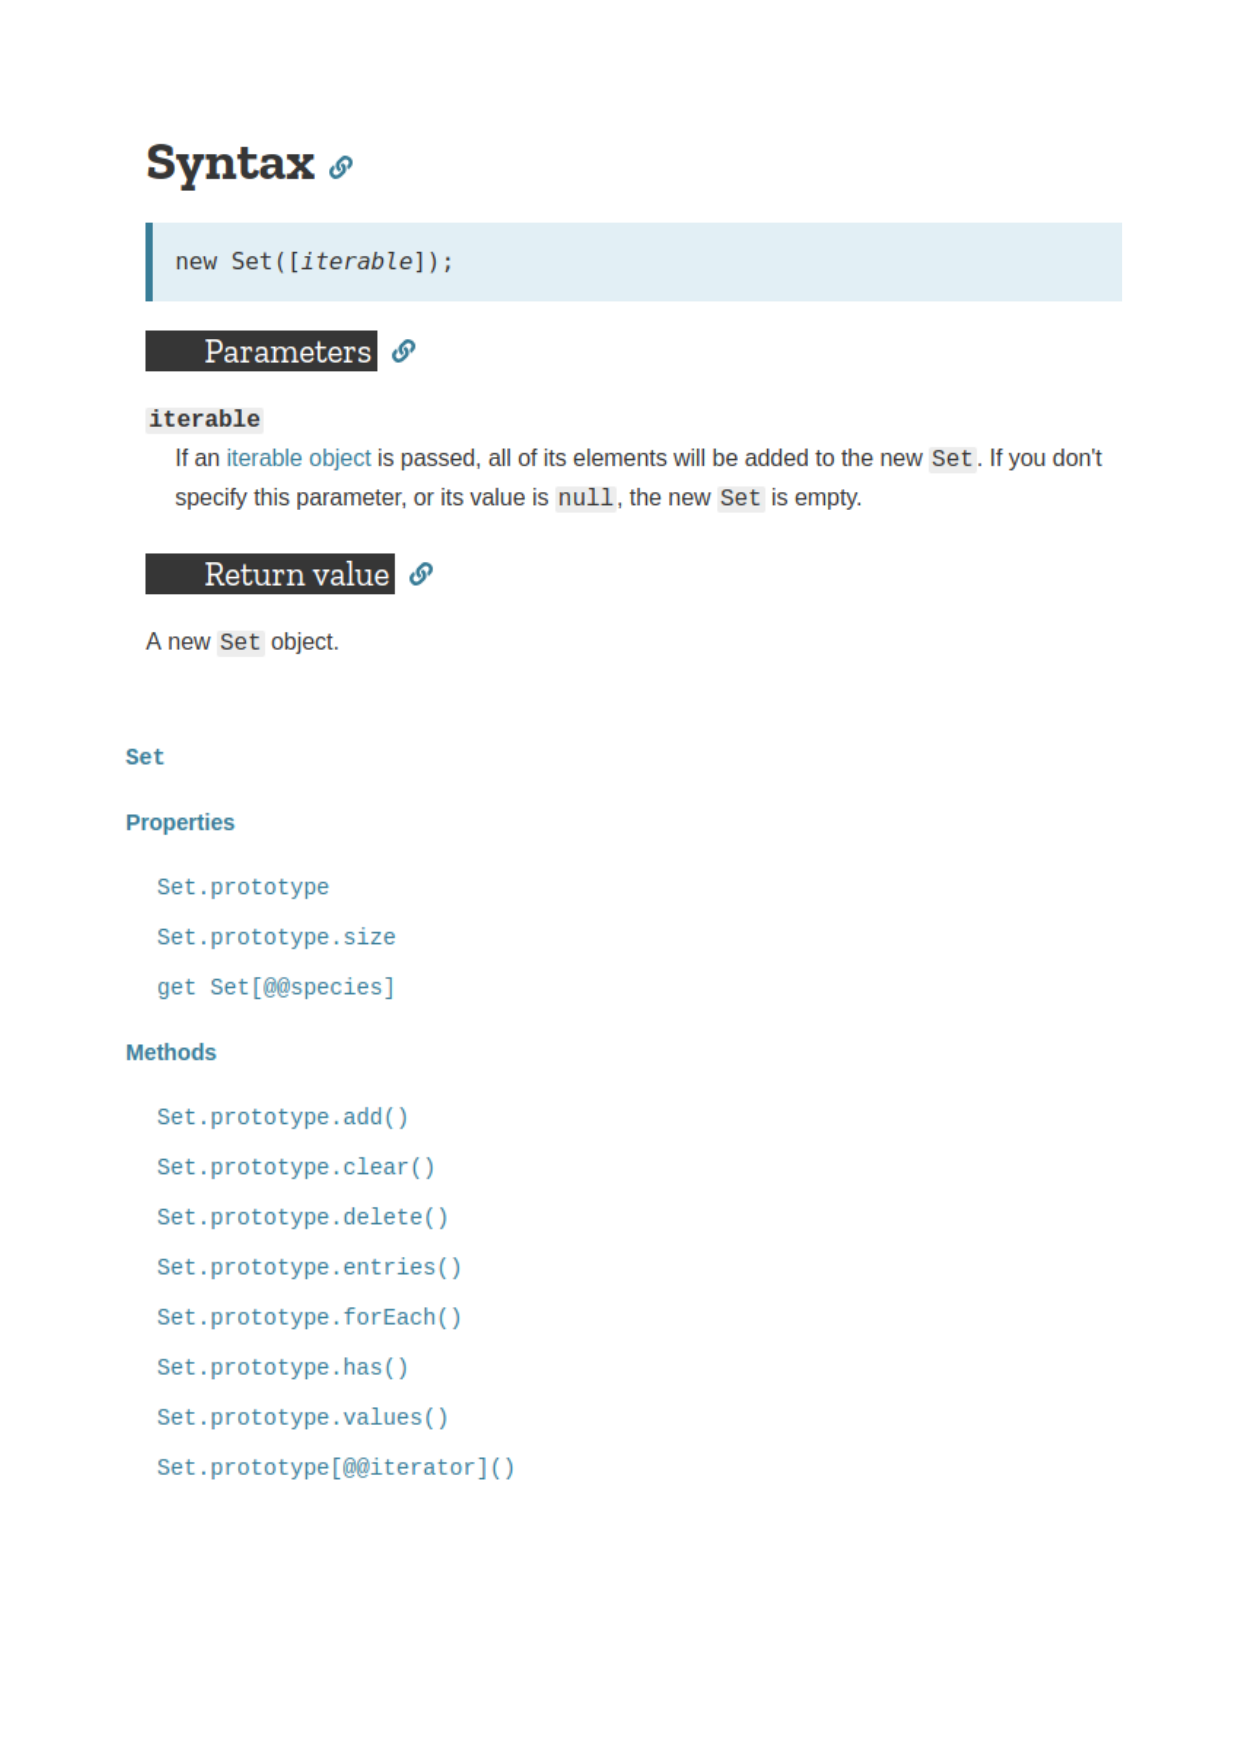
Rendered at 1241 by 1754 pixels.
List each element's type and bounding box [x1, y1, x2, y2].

picture [118, 736, 533, 1511]
picture [118, 118, 1123, 679]
